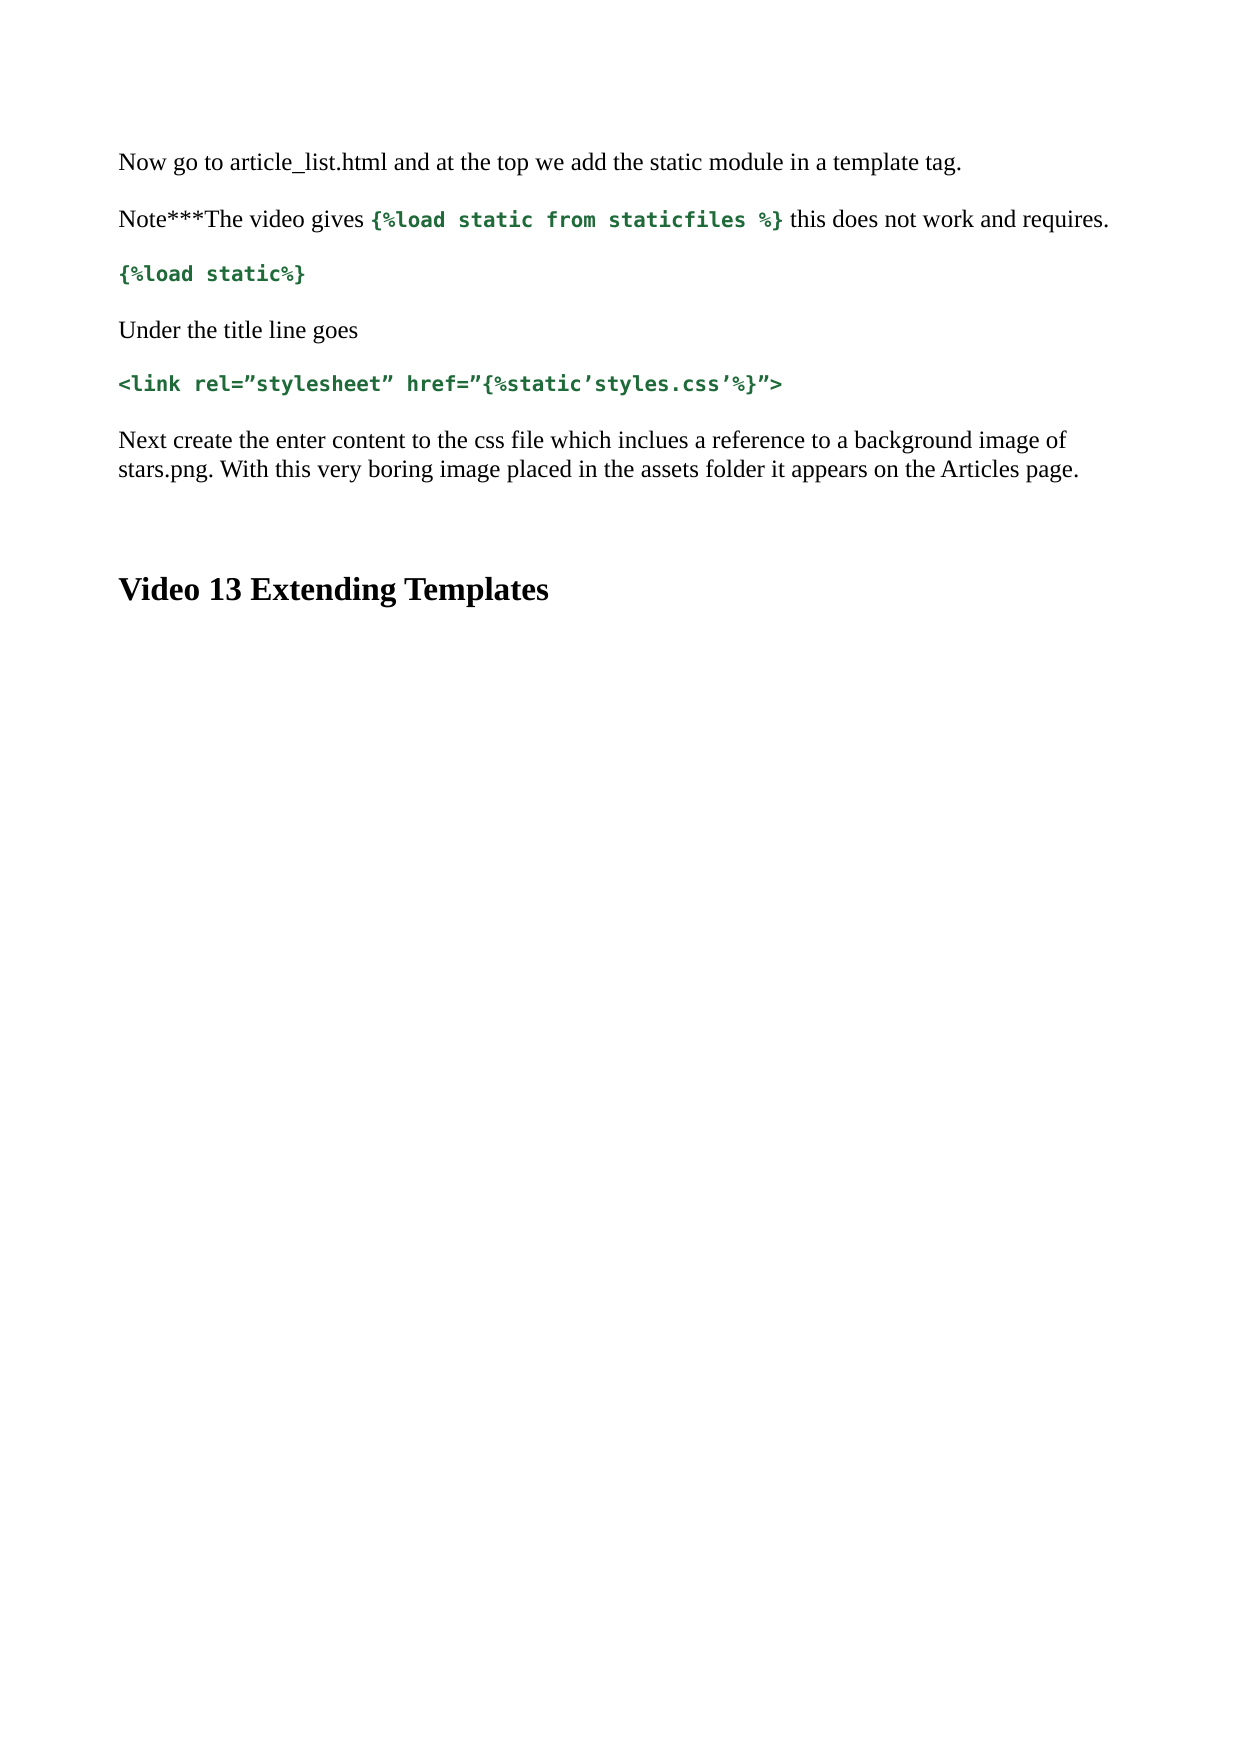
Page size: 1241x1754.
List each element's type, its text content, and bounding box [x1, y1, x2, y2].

text <link rel=”stylesheet” href=”{%static’styles.css’%}”> [118, 372, 1122, 397]
text Under the title line goes [118, 315, 1122, 344]
text {%load static%} [118, 262, 1122, 286]
text Now go to article_list.html and at the top we add the static module in a template tag. [118, 147, 1122, 176]
text Note***The video gives {%load static from staticfiles %} this does not work and requires. [118, 204, 1122, 233]
text Next create the enter content to the css file which inclues a reference to a background image of stars.png. With this very boring image placed in the assets folder it appears on the Articles page. [118, 425, 1122, 483]
text Video 13 Extending Templates [118, 569, 1122, 607]
